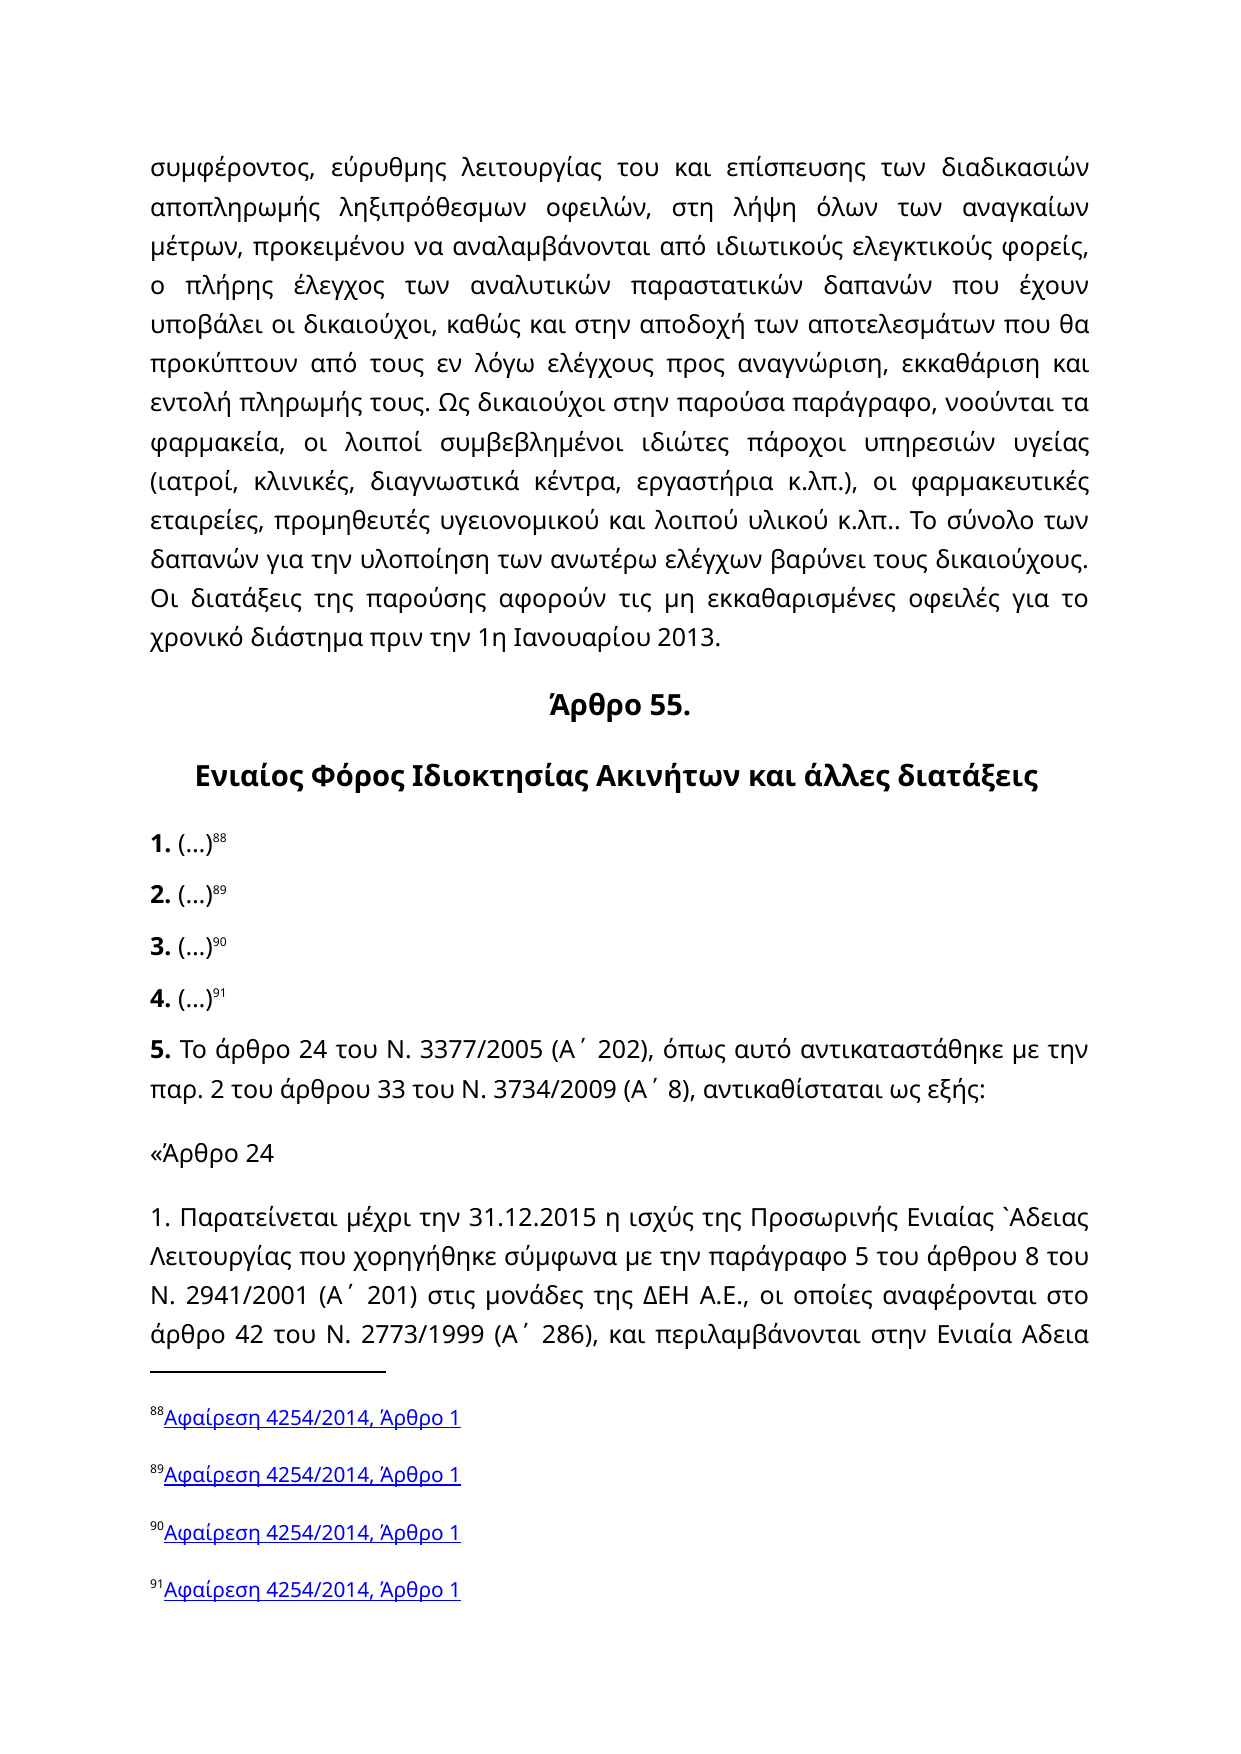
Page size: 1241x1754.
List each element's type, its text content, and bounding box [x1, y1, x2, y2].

text 3. (…) [150, 929, 1090, 963]
text Αφαίρεση 4254/2014, Άρθρο 1 [150, 1576, 1090, 1604]
subtitle Ενιαίος Φόρος Ιδιοκτησίας Ακινήτων και άλλες διατάξεις [150, 755, 1090, 794]
subtitle Άρθρο 55. [150, 684, 1090, 724]
text 2. (…) [150, 877, 1090, 911]
text Αφαίρεση 4254/2014, Άρθρο 1 [150, 1460, 1090, 1489]
text 4. (…) [150, 980, 1090, 1014]
text Αφαίρεση 4254/2014, Άρθρο 1 [150, 1403, 1090, 1431]
text συμφέροντος, εύρυθμης λειτουργίας του και επίσπευσης των διαδικασιών αποπληρωμής ληξιπρόθεσμων οφειλών, στη λήψη όλων των αναγκαίων μέτρων, προκειμένου να αναλαμβάνονται από ιδιωτικούς ελεγκτικούς φορείς, ο πλήρης έλεγχος των αναλυτικών παραστατικών δαπανών που έχουν υποβάλει οι δικαιούχοι, καθώς και στην αποδοχή των αποτελεσμάτων που θα προκύπτουν από τους εν λόγω ελέγχους προς αναγνώριση, εκκαθάριση και εντολή πληρωμής τους. Ως δικαιούχοι στην παρούσα παράγραφο, νοούνται τα φαρμακεία, οι λοιποί συμβεβλημένοι ιδιώτες πάροχοι υπηρεσιών υγείας (ιατροί, κλινικές, διαγνωστικά κέντρα, εργαστήρια κ.λπ.), οι φαρμακευτικές εταιρείες, προμηθευτές υγειονομικού και λοιπού υλικού κ.λπ.. Το σύνολο των δαπανών για την υλοποίηση των ανωτέρω ελέγχων βαρύνει τους δικαιούχους. Οι διατάξεις της παρούσης αφορούν τις μη εκκαθαρισμένες οφειλές για το χρονικό διάστημα πριν την 1η Ιανουαρίου 2013. [150, 150, 1090, 654]
text 5. Το άρθρο 24 του Ν. 3377/2005 (Α΄ 202), όπως αυτό αντικαταστάθηκε με την παρ. 2 του άρθρου 33 του Ν. 3734/2009 (Α΄ 8), αντικαθίσταται ως εξής: [150, 1032, 1090, 1105]
text 1. (…) [150, 825, 1090, 859]
text Αφαίρεση 4254/2014, Άρθρο 1 [150, 1518, 1090, 1546]
text «Άρθρο 24 [150, 1135, 1090, 1169]
text 1. Παρατείνεται μέχρι την 31.12.2015 η ισχύς της Προσωρινής Ενιαίας `Αδειας Λειτουργίας που χορηγήθηκε σύμφωνα με την παράγραφο 5 του άρθρου 8 του Ν. 2941/2001 (Α΄ 201) στις μονάδες της ΔΕΗ Α.Ε., οι οποίες αναφέρονται στο άρθρο 42 του Ν. 2773/1999 (Α΄ 286), και περιλαμβάνονται στην Ενιαία Αδεια [150, 1199, 1090, 1351]
